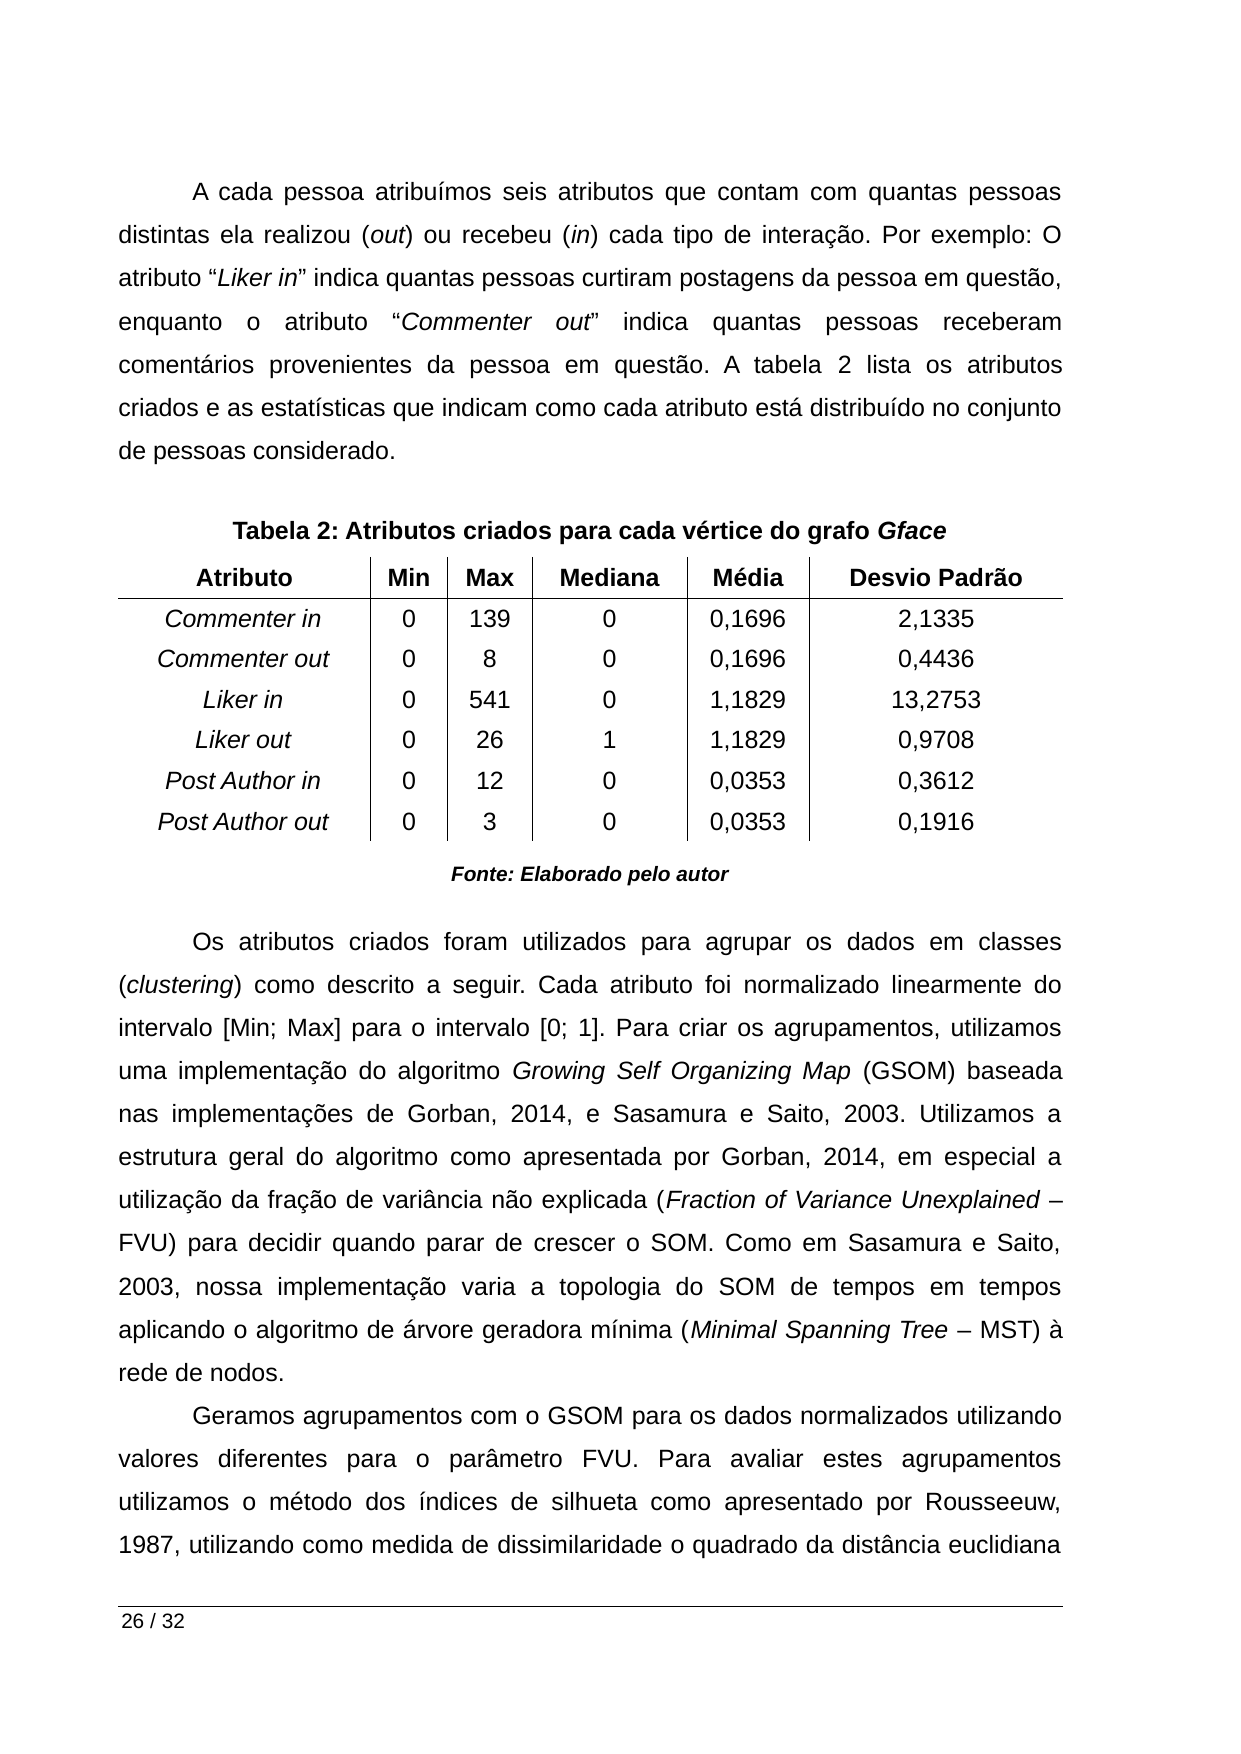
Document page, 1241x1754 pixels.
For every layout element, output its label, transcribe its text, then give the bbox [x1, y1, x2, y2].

table_cell 0 [533, 599, 687, 638]
text Os atributos criados foram utilizados para agrupar os dados em classes (clustering) como descrito a seguir. Cada atributo foi normalizado linearmente do intervalo [Min; Max] para o intervalo [0; 1]. Para criar os agrupamentos, utilizamos uma implementação do algoritmo Growing Self Organizing Map (GSOM) baseada nas implementações de Gorban, 2014, e Sasamura e Saito, 2003. Utilizamos a estrutura geral do algoritmo como apresentada por Gorban, 2014, em especial a utilização da fração de variância não explicada (Fraction of Variance Unexplained – FVU) para decidir quando parar de crescer o SOM. Como em Sasamura e Saito, 2003, nossa implementação varia a topologia do SOM de tempos em tempos aplicando o algoritmo de árvore geradora mínima (Minimal Spanning Tree – MST) à rede de nodos. [118, 927, 1063, 1387]
table_header Média [688, 557, 809, 597]
table_cell 2,1335 [810, 599, 1063, 638]
table_cell 13,2753 [810, 679, 1063, 719]
table_cell 0 [371, 801, 447, 841]
text Geramos agrupamentos com o GSOM para os dados normalizados utilizando valores diferentes para o parâmetro FVU. Para avaliar estes agrupamentos utilizamos o método dos índices de silhueta como apresentado por Rousseeuw, 1987, utilizando como medida de dissimilaridade o quadrado da distância euclidiana [118, 1401, 1063, 1559]
table_cell 0,1696 [688, 599, 809, 638]
table_cell 26 [448, 720, 532, 760]
table_cell 0,9708 [810, 720, 1063, 760]
table_header Mediana [533, 557, 687, 597]
table_cell 0,4436 [810, 638, 1063, 679]
table_cell 139 [448, 599, 532, 638]
table_cell Commenter out [118, 638, 370, 679]
table_header Atributo [118, 557, 370, 597]
table_cell 0,0353 [688, 801, 809, 841]
table_header Max [448, 557, 532, 597]
table_cell Post Author out [118, 801, 370, 841]
table_header Min [371, 557, 447, 597]
table_cell 0,3612 [810, 760, 1063, 801]
table_cell 0 [533, 760, 687, 801]
table_cell Liker out [118, 720, 370, 760]
table_cell 541 [448, 679, 532, 719]
table_cell 0 [371, 679, 447, 719]
table_cell 0 [371, 720, 447, 760]
table_cell Liker in [118, 679, 370, 719]
table_cell 1,1829 [688, 720, 809, 760]
table_cell 1,1829 [688, 679, 809, 719]
table_cell 3 [448, 801, 532, 841]
table_cell 0 [533, 679, 687, 719]
table_cell 0 [533, 638, 687, 679]
text Fonte: Elaborado pelo autor [118, 862, 1063, 886]
table_cell 1 [533, 720, 687, 760]
table_cell 0 [533, 801, 687, 841]
table_cell Post Author in [118, 760, 370, 801]
table_cell 0,1696 [688, 638, 809, 679]
table_cell 0 [371, 599, 447, 638]
table_cell 12 [448, 760, 532, 801]
table_cell 0 [371, 760, 447, 801]
table_cell Commenter in [118, 599, 370, 638]
table_cell 0,0353 [688, 760, 809, 801]
table_cell 0 [371, 638, 447, 679]
text A cada pessoa atribuímos seis atributos que contam com quantas pessoas distintas ela realizou (out) ou recebeu (in) cada tipo de interação. Por exemplo: O atributo “Liker in” indica quantas pessoas curtiram postagens da pessoa em questão, enquanto o atributo “Commenter out” indica quantas pessoas receberam comentários provenientes da pessoa em questão. A tabela 2 lista os atributos criados e as estatísticas que indicam como cada atributo está distribuído no conjunto de pessoas considerado. [118, 177, 1063, 465]
text Tabela 2: Atributos criados para cada vértice do grafo Gface [118, 516, 1063, 544]
table_cell 0,1916 [810, 801, 1063, 841]
table_header Desvio Padrão [810, 557, 1063, 597]
table_cell 8 [448, 638, 532, 679]
